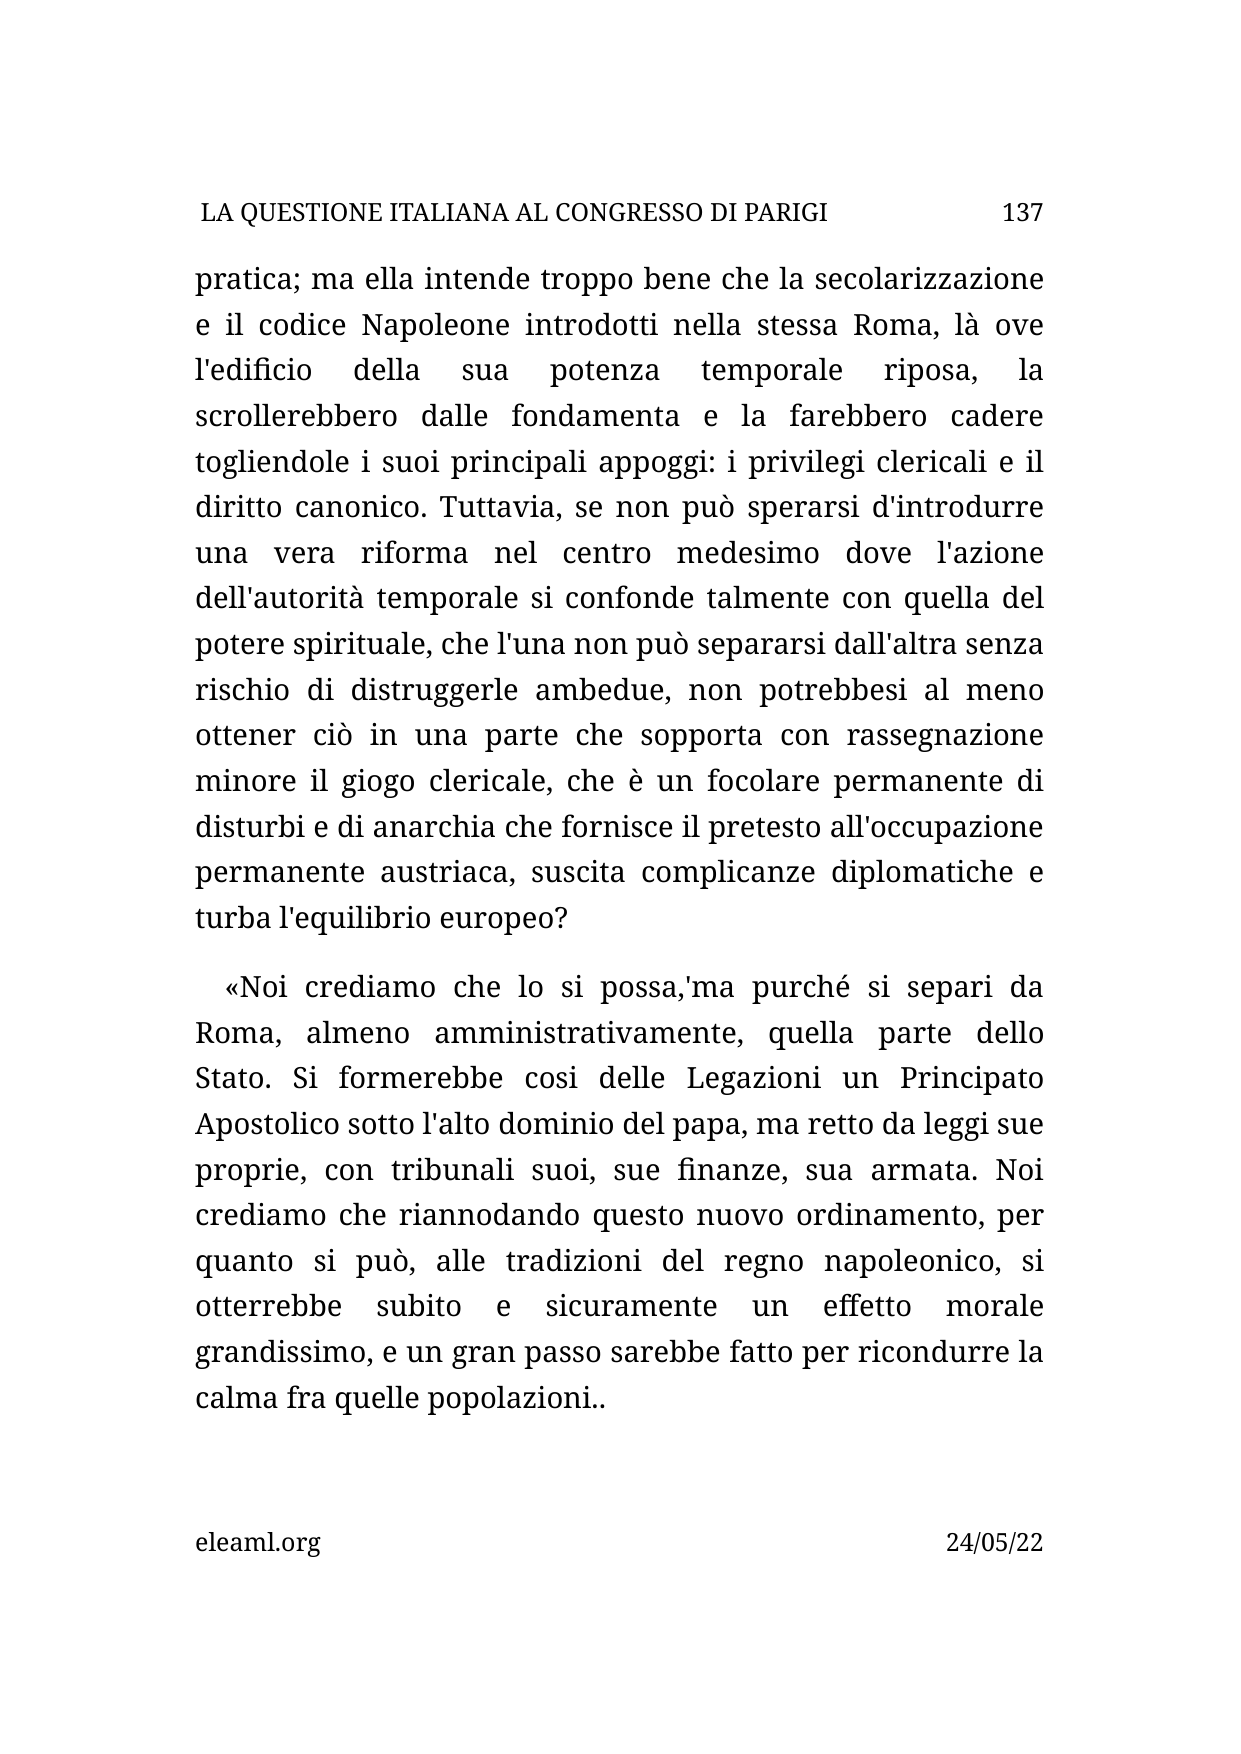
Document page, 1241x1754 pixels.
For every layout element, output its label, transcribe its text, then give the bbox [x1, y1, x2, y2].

text «Noi crediamo che lo si possa,'ma purché si separi da Roma, almeno amministrativamente, quella parte dello Stato. Si formerebbe cosi delle Legazioni un Principato Apostolico sotto l'alto dominio del papa, ma retto da leggi sue proprie, con tribunali suoi, sue finanze, sua armata. Noi crediamo che riannodando questo nuovo ordinamento, per quanto si può, alle tradizioni del regno napoleonico, si otterrebbe subito e sicuramente un effetto morale grandissimo, e un gran passo sarebbe fatto per ricondurre la calma fra quelle popolazioni.. [195, 966, 1045, 1417]
text pratica; ma ella intende troppo bene che la secolarizzazione e il codice Napoleone introdotti nella stessa Roma, là ove l'edificio della sua potenza temporale riposa, la scrollerebbero dalle fondamenta e la farebbero cadere togliendole i suoi principali appoggi: i privilegi clericali e il diritto canonico. Tuttavia, se non può sperarsi d'introdurre una vera riforma nel centro medesimo dove l'azione dell'autorità temporale si confonde talmente con quella del potere spirituale, che l'una non può separarsi dall'altra senza rischio di distruggerle ambedue, non potrebbesi al meno ottener ciò in una parte che sopporta con rassegnazione minore il giogo clericale, che è un focolare permanente di disturbi e di anarchia che fornisce il pretesto all'occupazione permanente austriaca, suscita complicanze diplomatiche e turba l'equilibrio europeo? [195, 258, 1045, 937]
